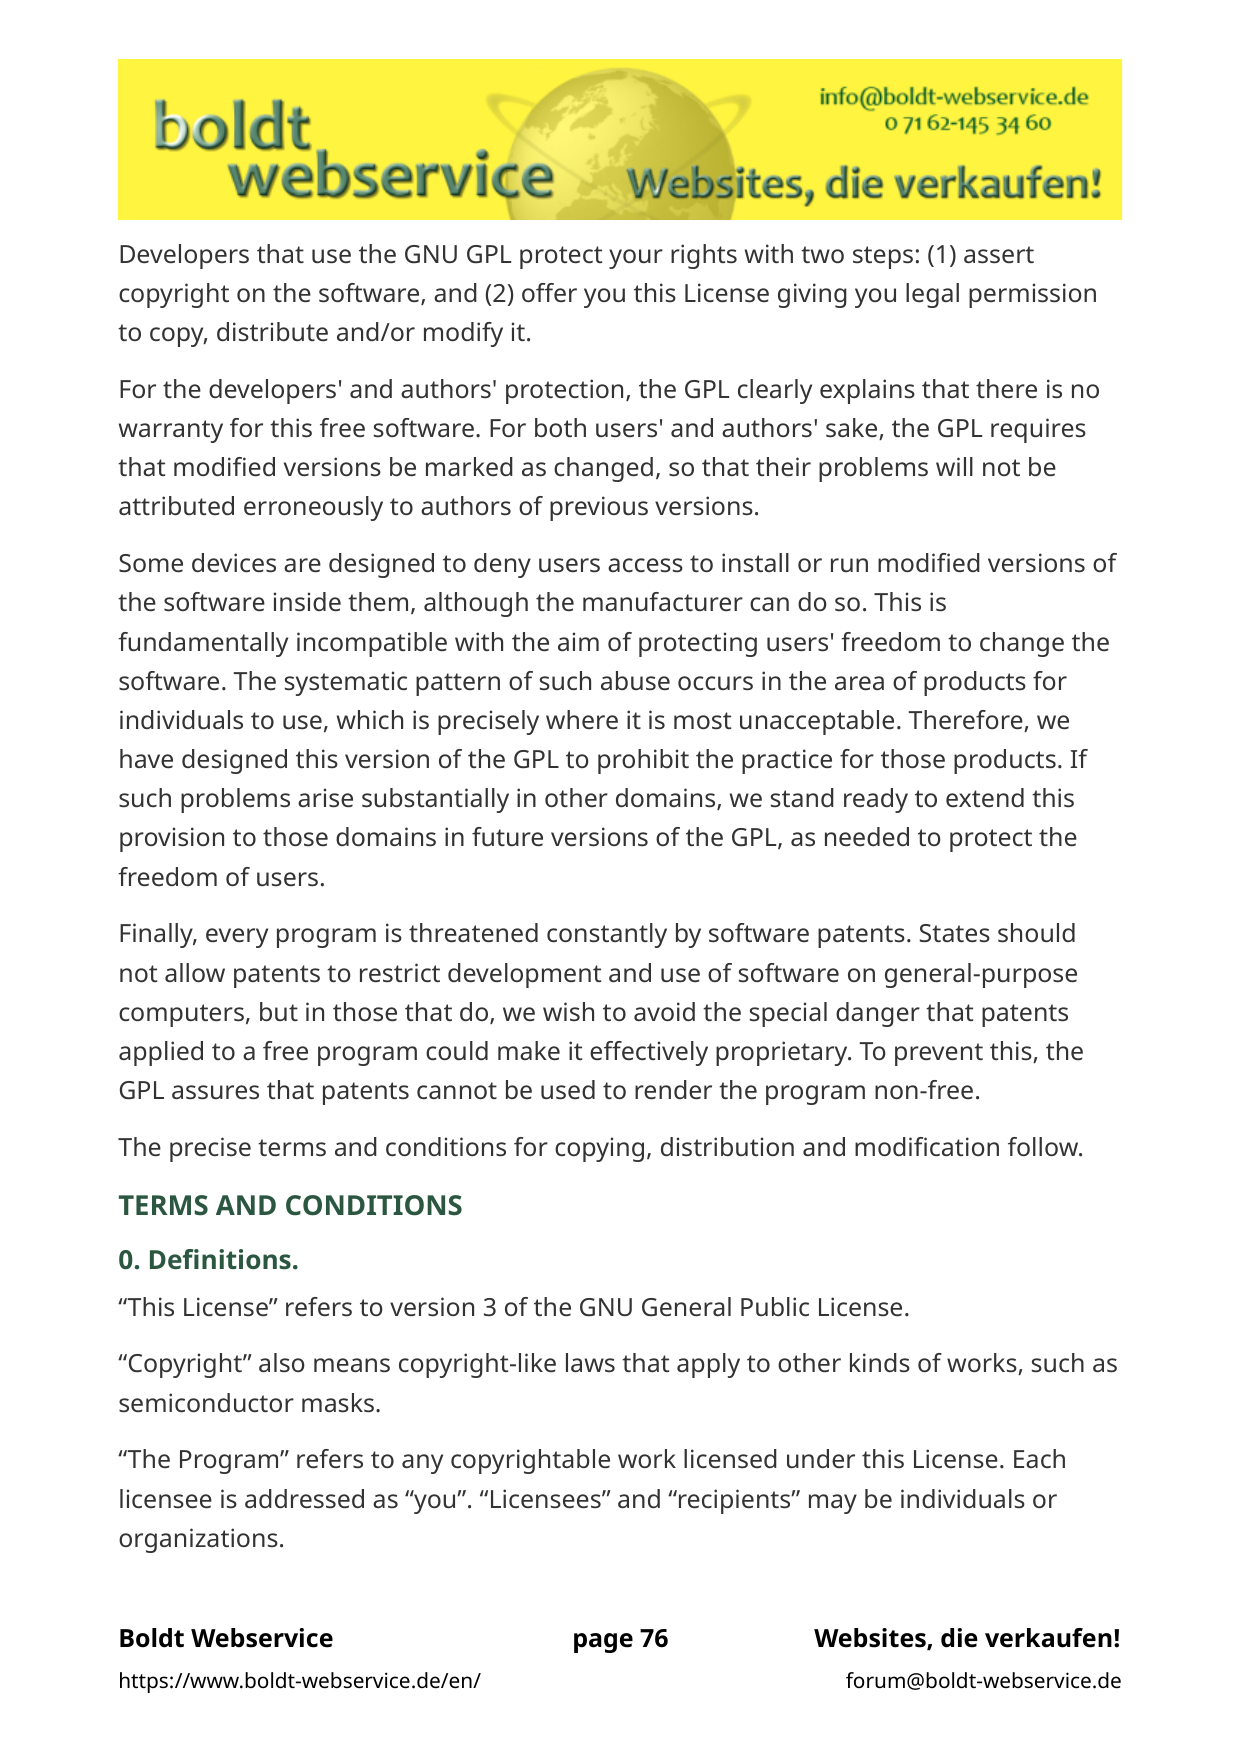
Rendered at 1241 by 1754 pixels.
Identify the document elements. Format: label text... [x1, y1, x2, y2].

text “The Program” refers to any copyrightable work licensed under this License. Each licensee is addressed as “you”. “Licensees” and “recipients” may be individuals or organizations. [118, 1442, 1122, 1554]
text Finally, every program is threatened constantly by software patents. States should not allow patents to restrict development and use of software on general-purpose computers, but in those that do, we wish to avoid the special danger that patents applied to a free program could make it effectively proprietary. To prevent this, the GPL assures that patents cannot be used to render the program non-free. [118, 916, 1122, 1107]
text Developers that use the GNU GPL protect your rights with two steps: (1) assert copyright on the software, and (2) offer you this License giving you legal permission to copy, distribute and/or modify it. [118, 236, 1122, 349]
text The precise terms and conditions for copying, distribution and modification follow. [118, 1129, 1122, 1164]
subtitle 0. Definitions. [118, 1242, 1122, 1277]
text “Copyright” also means copyright-like laws that apply to other kinds of works, such as semiconductor masks. [118, 1346, 1122, 1419]
subtitle TERMS AND CONDITIONS [118, 1186, 1122, 1224]
text For the developers' and authors' protection, the GPL clearly explains that there is no warranty for this free software. For both users' and authors' sake, the GPL requires that modified versions be marked as changed, so that their problems will not be attributed erroneously to authors of previous versions. [118, 371, 1122, 523]
text Some devices are designed to deny users access to install or run modified versions of the software inside them, although the manufacturer can do so. This is fundamentally incompatible with the aim of protecting users' freedom to change the software. The systematic pattern of such abuse occurs in the area of products for individuals to use, which is precisely where it is most unacceptable. Therefore, we have designed this version of the GPL to prohibit the practice for those products. If such problems arise substantially in other domains, we stand ready to extend this provision to those domains in future versions of the GPL, as needed to protect the freedom of users. [118, 546, 1122, 893]
text “This License” refers to version 3 of the GNU General Public License. [118, 1289, 1122, 1323]
picture [118, 59, 1123, 220]
